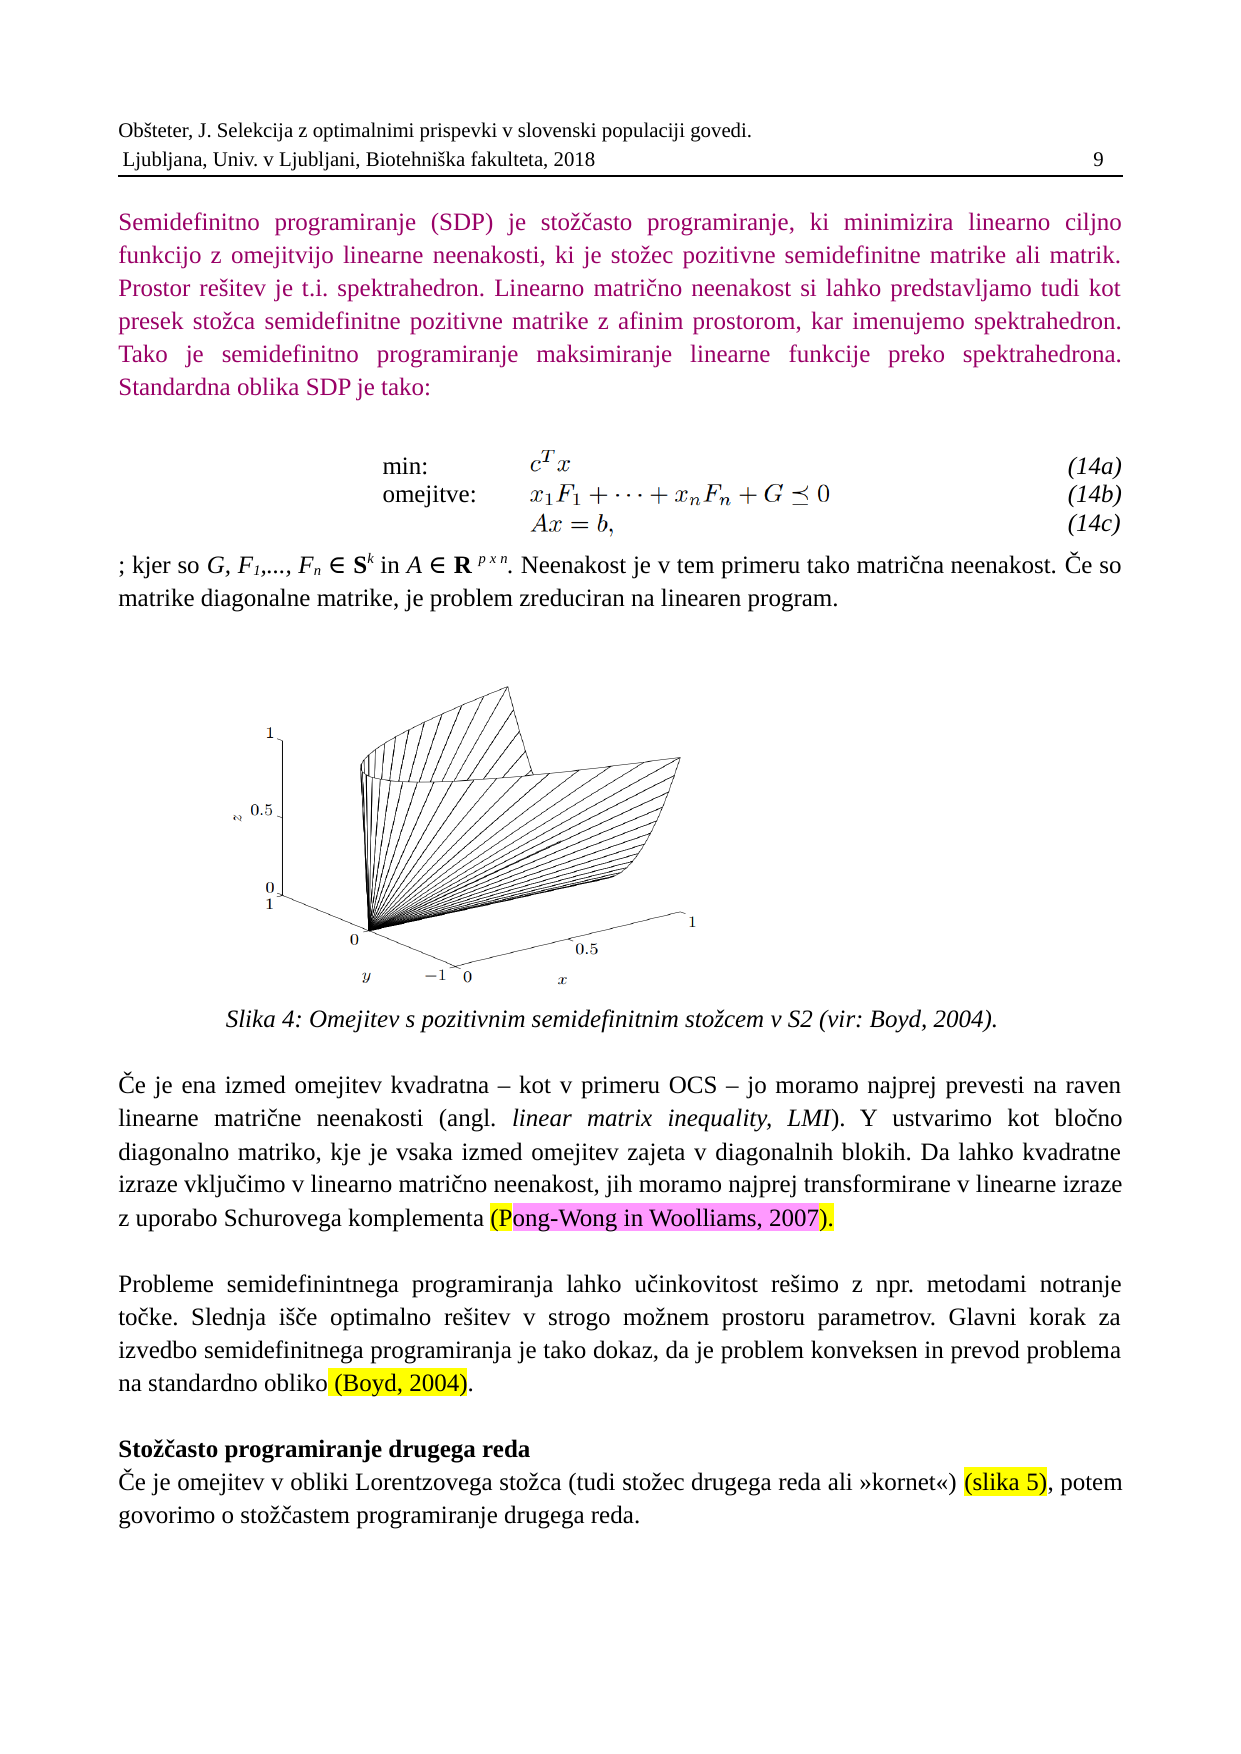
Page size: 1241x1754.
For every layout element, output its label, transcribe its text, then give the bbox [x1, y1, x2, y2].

text ; kjer so G, F1,..., Fn ∈ Sk in A ∈ R p x n. Neenakost je v tem primeru tako matrična neenakost. Če so matrike diagonalne matrike, je problem zreduciran na linearen program. [118, 546, 1123, 612]
picture [225, 661, 715, 1005]
text Stožčasto programiranje drugega reda [118, 1434, 1123, 1462]
text Slika 4: Omejitev s pozitivnim semidefinitnim stožcem v S2 (vir: Boyd, 2004). [226, 662, 1015, 1033]
text Če je ena izmed omejitev kvadratna – kot v primeru OCS – jo moramo najprej prevesti na raven linearne matrične neenakosti (angl. linear matrix inequality, LMI). Y ustvarimo kot bločno diagonalno matriko, kje je vsaka izmed omejitev zajeta v diagonalnih blokih. Da lahko kvadratne izraze vključimo v linearno matrično neenakost, jih moramo najprej transformirane v linearne izraze z uporabo Schurovega komplementa (Pong-Wong in Woolliams, 2007). [118, 1071, 1123, 1231]
text Probleme semidefinintnega programiranja lahko učinkovitost rešimo z npr. metodami notranje točke. Slednja išče optimalno rešitev v strogo možnem prostoru parametrov. Glavni korak za izvedbo semidefinitnega programiranja je tako dokaz, da je problem konveksen in prevod problema na standardno obliko (Boyd, 2004). [118, 1269, 1123, 1396]
text Če je omejitev v obliki Lorentzovega stožca (tudi stožec drugega reda ali »kornet«) (slika 5), potem govorimo o stožčastem programiranje drugega reda. [118, 1467, 1123, 1528]
picture [387, 438, 854, 546]
text Semidefinitno programiranje (SDP) je stožčasto programiranje, ki minimizira linearno ciljno funkcijo z omejitvijo linearne neenakosti, ki je stožec pozitivne semidefinitne matrike ali matrik. Prostor rešitev je t.i. spektrahedron. Linearno matrično neenakost si lahko predstavljamo tudi kot presek stožca semidefinitne pozitivne matrike z afinim prostorom, kar imenujemo spektrahedron. Tako je semidefinitno programiranje maksimiranje linearne funkcije preko spektrahedrona. Standardna oblika SDP je tako: [118, 207, 1123, 401]
